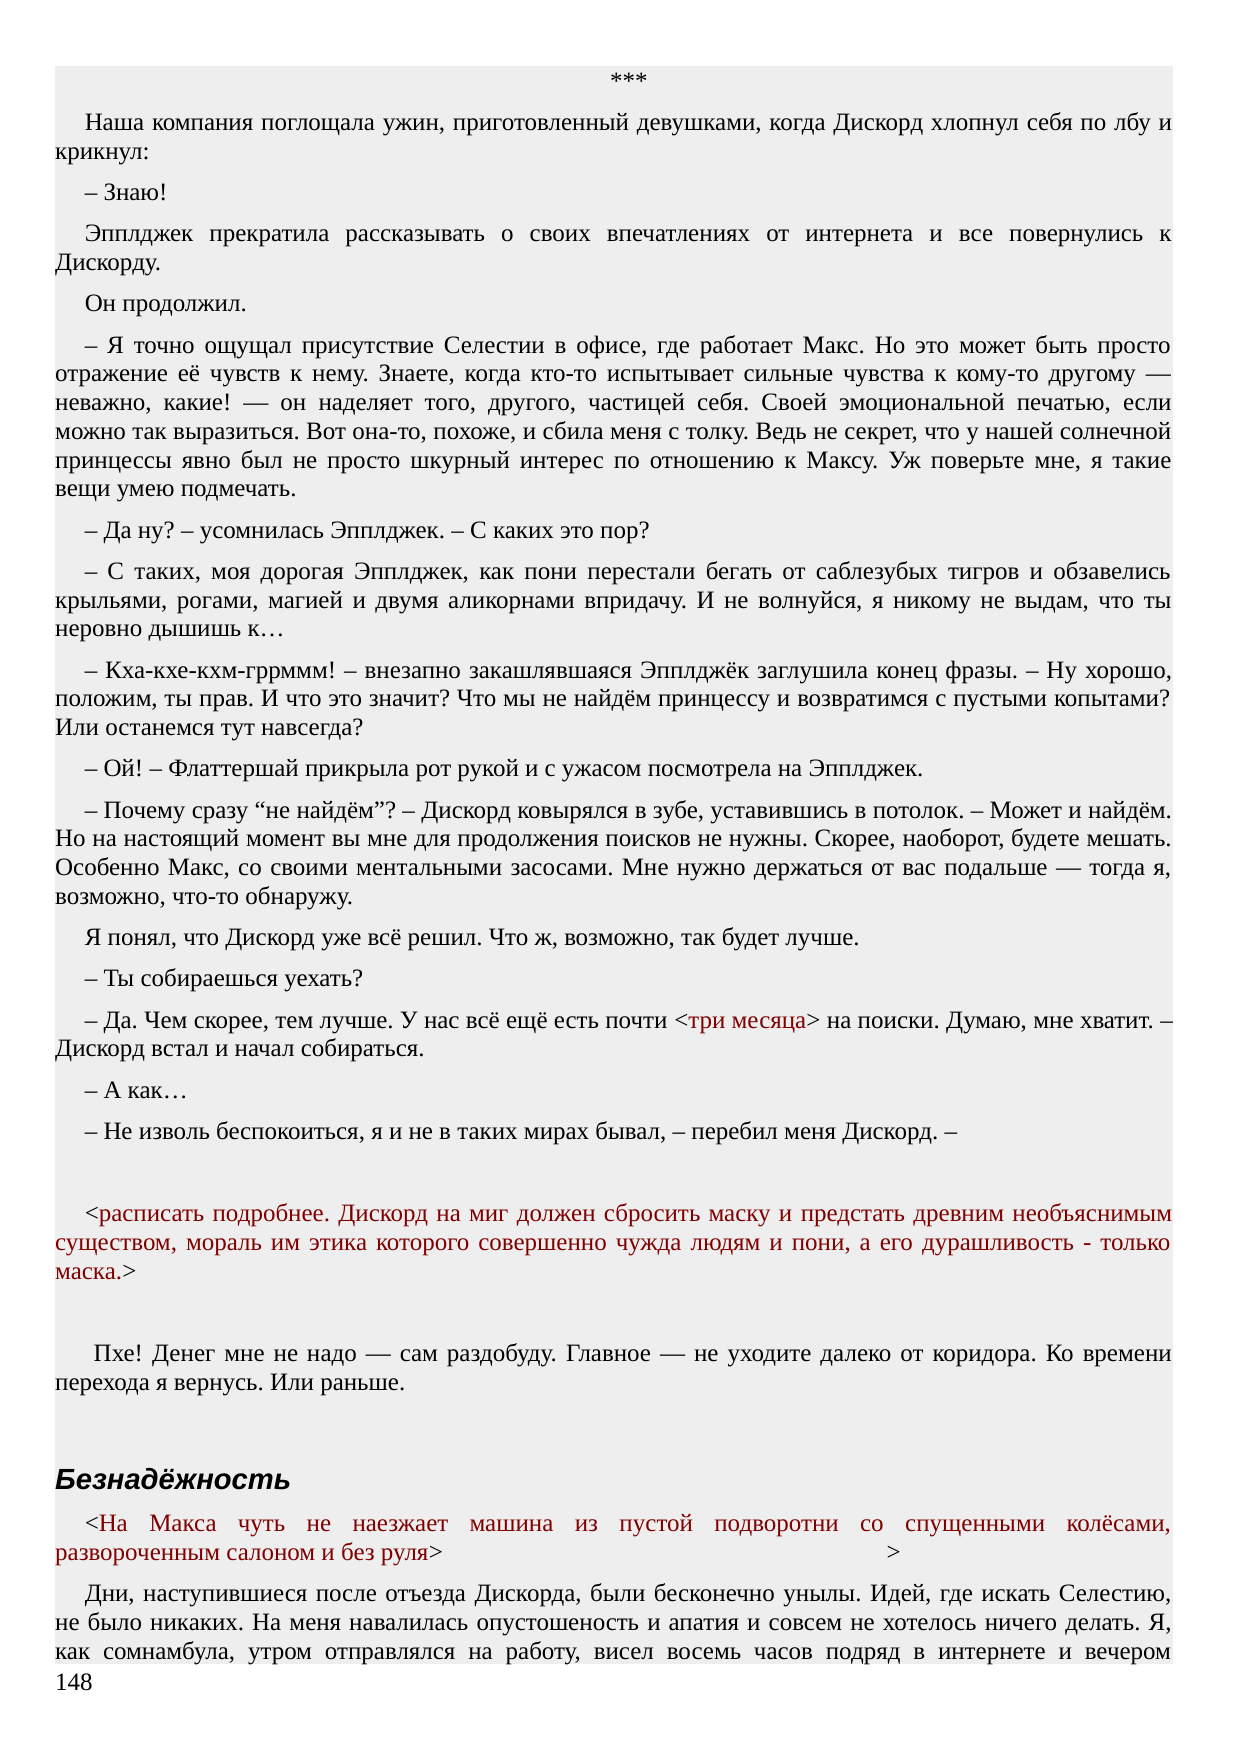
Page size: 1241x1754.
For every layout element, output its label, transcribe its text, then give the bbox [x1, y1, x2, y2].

text – Я точно ощущал присутствие Селестии в офисе, где работает Макс. Но это может быть просто отражение её чувств к нему. Знаете, когда кто-то испытывает сильные чувства к кому-то другому — неважно, какие! — он наделяет того, другого, частицей себя. Своей эмоциональной печатью, если можно так выразиться. Вот она-то, похоже, и сбила меня с толку. Ведь не секрет, что у нашей солнечной принцессы явно был не просто шкурный интерес по отношению к Максу. Уж поверьте мне, я такие вещи умею подмечать. [55, 330, 1173, 502]
text *** [55, 66, 1173, 95]
text <На Макса чуть не наезжает машина из пустой подворотни со спущенными колёсами, развороченным салоном и без руля> > [55, 1508, 1173, 1566]
text – Кха-кхе-кхм-гррммм! – внезапно закашлявшаяся Эпплджёк заглушила конец фразы. – Ну хорошо, положим, ты прав. И что это значит? Что мы не найдём принцессу и возвратимся с пустыми копытами? Или останемся тут навсегда? [55, 655, 1173, 741]
text – А как… [55, 1075, 1173, 1103]
text – Почему сразу “не найдём”? – Дискорд ковырялся в зубе, уставившись в потолок. – Может и найдём. Но на настоящий момент вы мне для продолжения поисков не нужны. Скорее, наоборот, будете мешать. Особенно Макс, со своими ментальными засосами. Мне нужно держаться от вас подальше — тогда я, возможно, что-то обнаружу. [55, 795, 1173, 910]
subtitle Безнадёжность [55, 1462, 1173, 1496]
text – С таких, моя дорогая Эпплджек, как пони перестали бегать от саблезубых тигров и обзавелись крыльями, рогами, магией и двумя аликорнами впридачу. И не волнуйся, я никому не выдам, что ты неровно дышишь к… [55, 556, 1173, 642]
text Я понял, что Дискорд уже всё решил. Что ж, возможно, так будет лучше. [55, 922, 1173, 951]
text – Ой! – Флаттершай прикрыла рот рукой и с ужасом посмотрела на Эпплджек. [55, 753, 1173, 782]
text – Да ну? – усомнилась Эпплджек. – С каких это пор? [55, 515, 1173, 543]
text – Да. Чем скорее, тем лучше. У нас всё ещё есть почти <три месяца> на поиски. Думаю, мне хватит. – Дискорд встал и начал собираться. [55, 1005, 1173, 1062]
text Наша компания поглощала ужин, приготовленный девушками, когда Дискорд хлопнул себя по лбу и крикнул: [55, 107, 1173, 165]
text – Не изволь беспокоиться, я и не в таких мирах бывал, – перебил меня Дискорд. – [55, 1116, 1173, 1145]
text Эпплджек прекратила рассказывать о своих впечатлениях от интернета и все повернулись к Дискорду. [55, 218, 1173, 276]
text Дни, наступившиеся после отъезда Дискорда, были бесконечно унылы. Идей, где искать Селестию, не было никаких. На меня навалилась опустошеность и апатия и совсем не хотелось ничего делать. Я, как сомнамбула, утром отправлялся на работу, висел восемь часов подряд в интернете и вечером [55, 1578, 1173, 1664]
text <расписать подробнее. Дискорд на миг должен сбросить маску и предстать древним необъяснимым существом, мораль им этика которого совершенно чужда людям и пони, а его дурашливость - только маска.> [55, 1198, 1173, 1285]
text – Ты собираешься уехать? [55, 963, 1173, 992]
text – Знаю! [55, 177, 1173, 206]
text Пхе! Денег мне не надо — сам раздобуду. Главное — не уходите далеко от коридора. Ко времени перехода я вернусь. Или раньше. [55, 1338, 1173, 1396]
text Он продолжил. [55, 288, 1173, 317]
